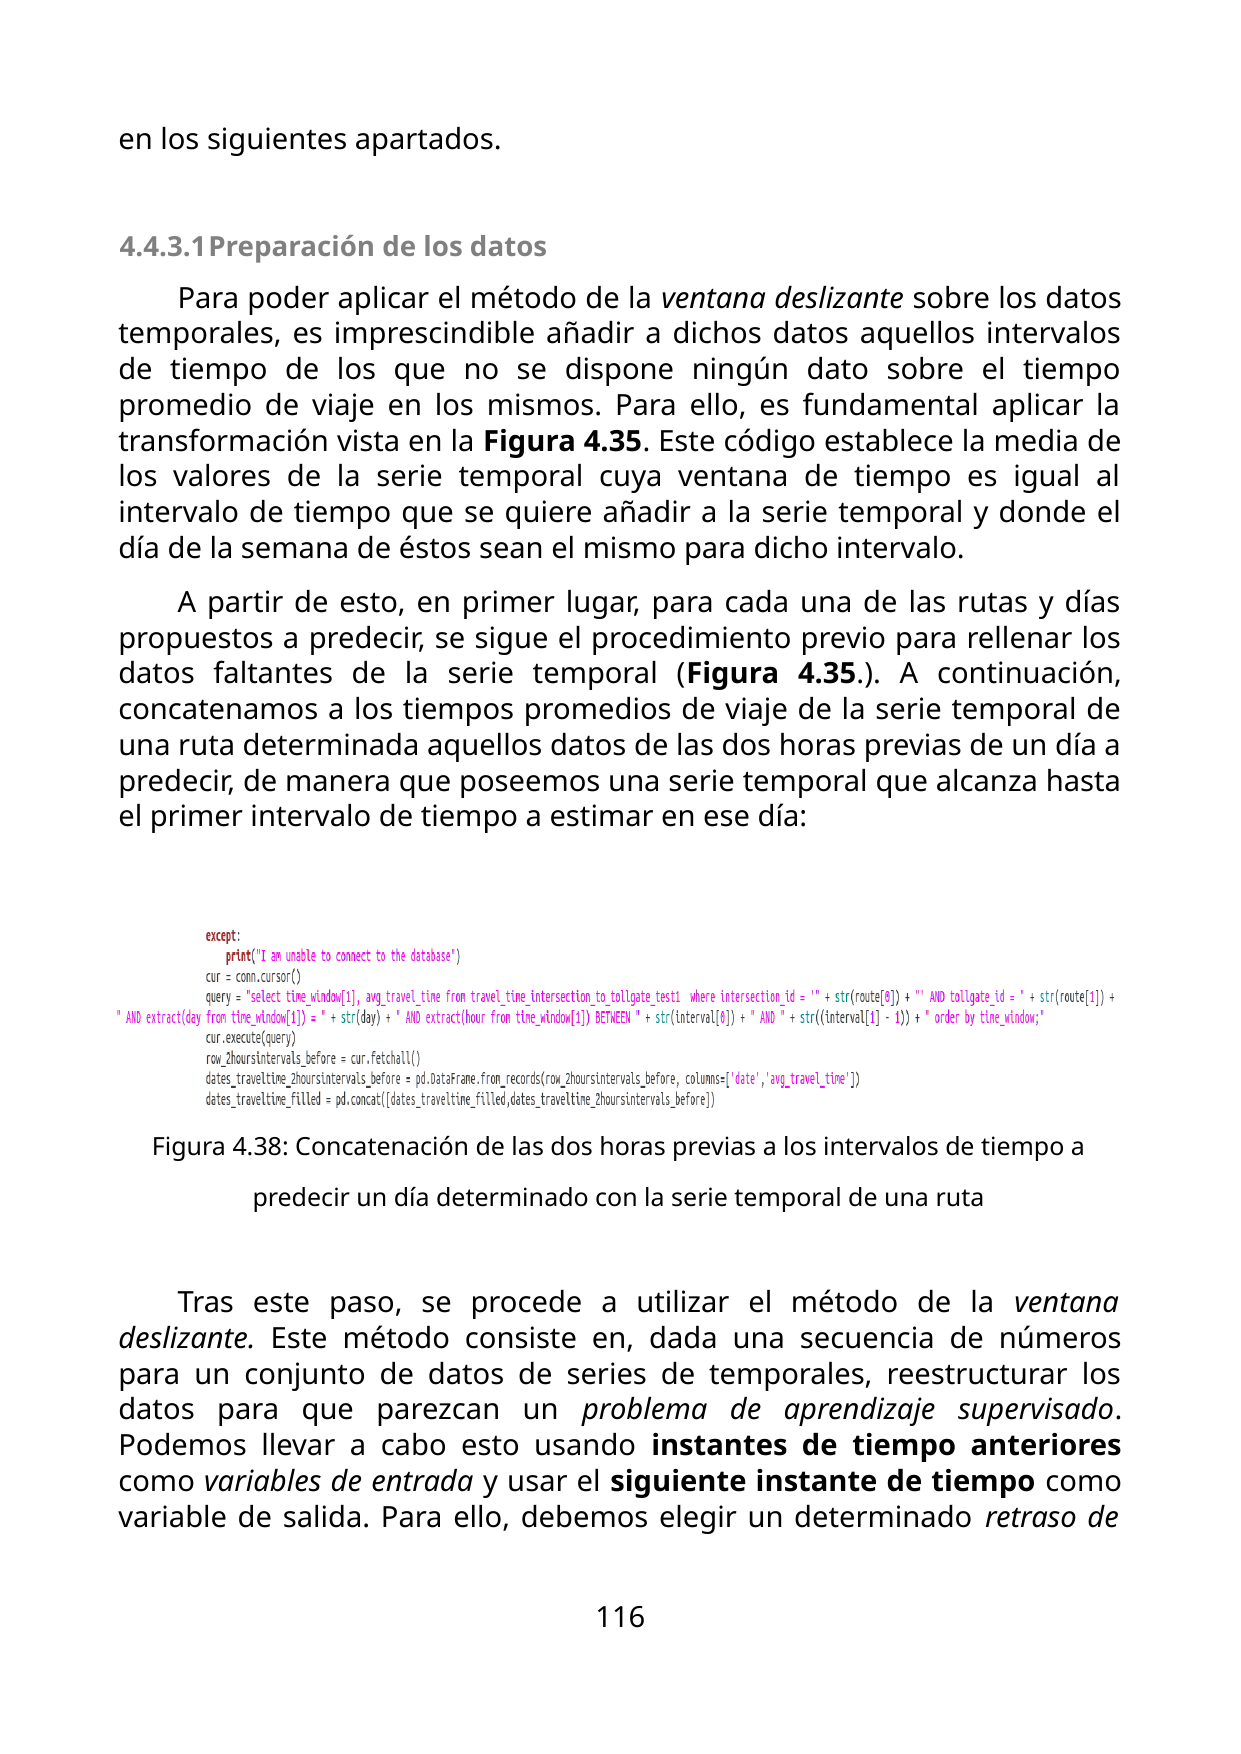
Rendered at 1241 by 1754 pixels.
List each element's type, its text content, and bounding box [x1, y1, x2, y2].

text Figura 4.38: Concatenación de las dos horas previas a los intervalos de tiempo a predecir un día determinado con la serie temporal de una ruta [103, 1129, 1133, 1213]
text Para poder aplicar el método de la ventana deslizante sobre los datos temporales, es imprescindible añadir a dichos datos aquellos intervalos de tiempo de los que no se dispone ningún dato sobre el tiempo promedio de viaje en los mismos. Para ello, es fundamental aplicar la transformación vista en la Figura 4.35. Este código establece la media de los valores de la serie temporal cuya ventana de tiempo es igual al intervalo de tiempo que se quiere añadir a la serie temporal y donde el día de la semana de éstos sean el mismo para dicho intervalo. [118, 277, 1122, 567]
text en los siguientes apartados. [118, 118, 1122, 158]
subtitle Preparación de los datos [119, 227, 1122, 264]
text A partir de esto, en primer lugar, para cada una de las rutas y días propuestos a predecir, se sigue el procedimiento previo para rellenar los datos faltantes de la serie temporal (Figura 4.35.). A continuación, concatenamos a los tiempos promedios de viaje de la serie temporal de una ruta determinada aquellos datos de las dos horas previas de un día a predecir, de manera que poseemos una serie temporal que alcanza hasta el primer intervalo de tiempo a estimar en ese día: [118, 581, 1122, 835]
picture [116, 929, 1121, 1112]
text Tras este paso, se procede a utilizar el método de la ventana deslizante. Este método consiste en, dada una secuencia de números para un conjunto de datos de series de temporales, reestructurar los datos para que parezcan un problema de aprendizaje supervisado. Podemos llevar a cabo esto usando instantes de tiempo anteriores como variables de entrada y usar el siguiente instante de tiempo como variable de salida. Para ello, debemos elegir un determinado retraso de [118, 1281, 1122, 1536]
